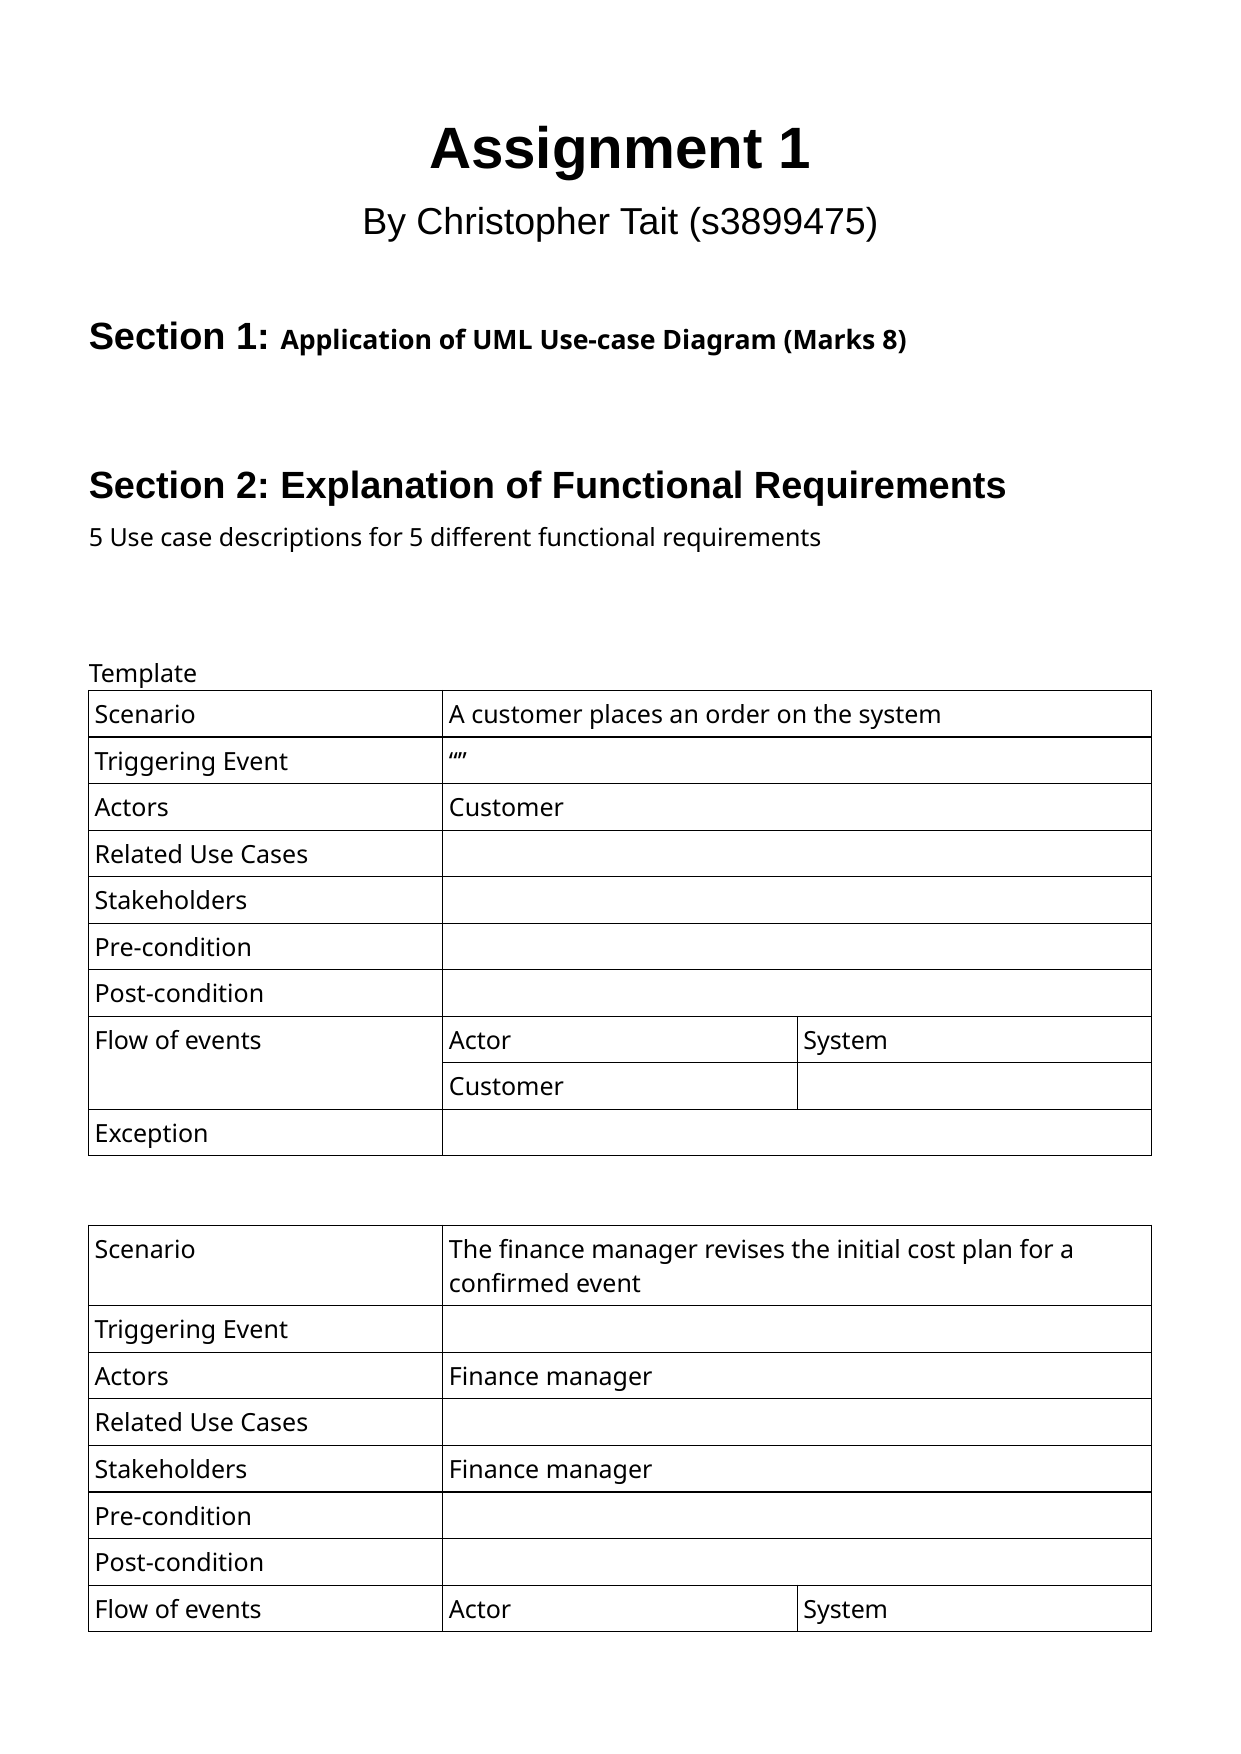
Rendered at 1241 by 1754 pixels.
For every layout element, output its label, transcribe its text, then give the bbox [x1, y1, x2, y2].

table_cell “” [443, 738, 1151, 783]
table_cell System [798, 1017, 1151, 1062]
table_cell Customer [443, 1063, 797, 1109]
table_cell Triggering Event [89, 1306, 442, 1352]
table_cell Actors [89, 784, 442, 829]
table_cell Triggering Event [89, 738, 442, 783]
table_cell Finance manager [443, 1446, 1151, 1491]
table_cell Exception [89, 1110, 442, 1155]
table_cell [443, 1539, 1151, 1584]
table_header A customer places an order on the system [443, 691, 1151, 736]
subtitle Section 2: Explanation of Functional Requirements [88, 463, 1152, 507]
table_cell Related Use Cases [89, 831, 442, 876]
table_header The finance manager revises the initial cost plan for a confirmed event [443, 1226, 1151, 1305]
table_cell [443, 877, 1151, 923]
title Assignment 1 [88, 113, 1152, 181]
table_cell [443, 1399, 1151, 1445]
table_cell Post-condition [89, 1539, 442, 1584]
table_cell Stakeholders [89, 877, 442, 923]
table_cell Actor [443, 1017, 797, 1062]
table_cell [798, 1063, 1151, 1109]
subtitle Section 1: Application of UML Use-case Diagram (Marks 8) [88, 314, 1152, 358]
table_cell [443, 924, 1151, 969]
table_header Scenario [89, 1226, 442, 1305]
table_cell [443, 1110, 1151, 1155]
table_cell [443, 970, 1151, 1016]
table_cell [443, 1306, 1151, 1352]
text Template [88, 656, 1152, 690]
table_cell [443, 1493, 1151, 1538]
table_cell Customer [443, 784, 1151, 829]
table_cell Related Use Cases [89, 1399, 442, 1445]
table_cell System [798, 1586, 1151, 1631]
table_cell Actors [89, 1353, 442, 1398]
table_cell Finance manager [443, 1353, 1151, 1398]
table_header Scenario [89, 691, 442, 736]
subtitle By Christopher Tait (s3899475) [88, 199, 1152, 242]
table_cell Flow of events [89, 1017, 442, 1109]
table_cell Pre-condition [89, 1493, 442, 1538]
table_cell Flow of events [89, 1586, 442, 1631]
table_cell Pre-condition [89, 924, 442, 969]
table_cell Post-condition [89, 970, 442, 1016]
text 5 Use case descriptions for 5 different functional requirements [88, 519, 1152, 553]
table_cell [443, 831, 1151, 876]
table_cell Stakeholders [89, 1446, 442, 1491]
table_cell Actor [443, 1586, 797, 1631]
